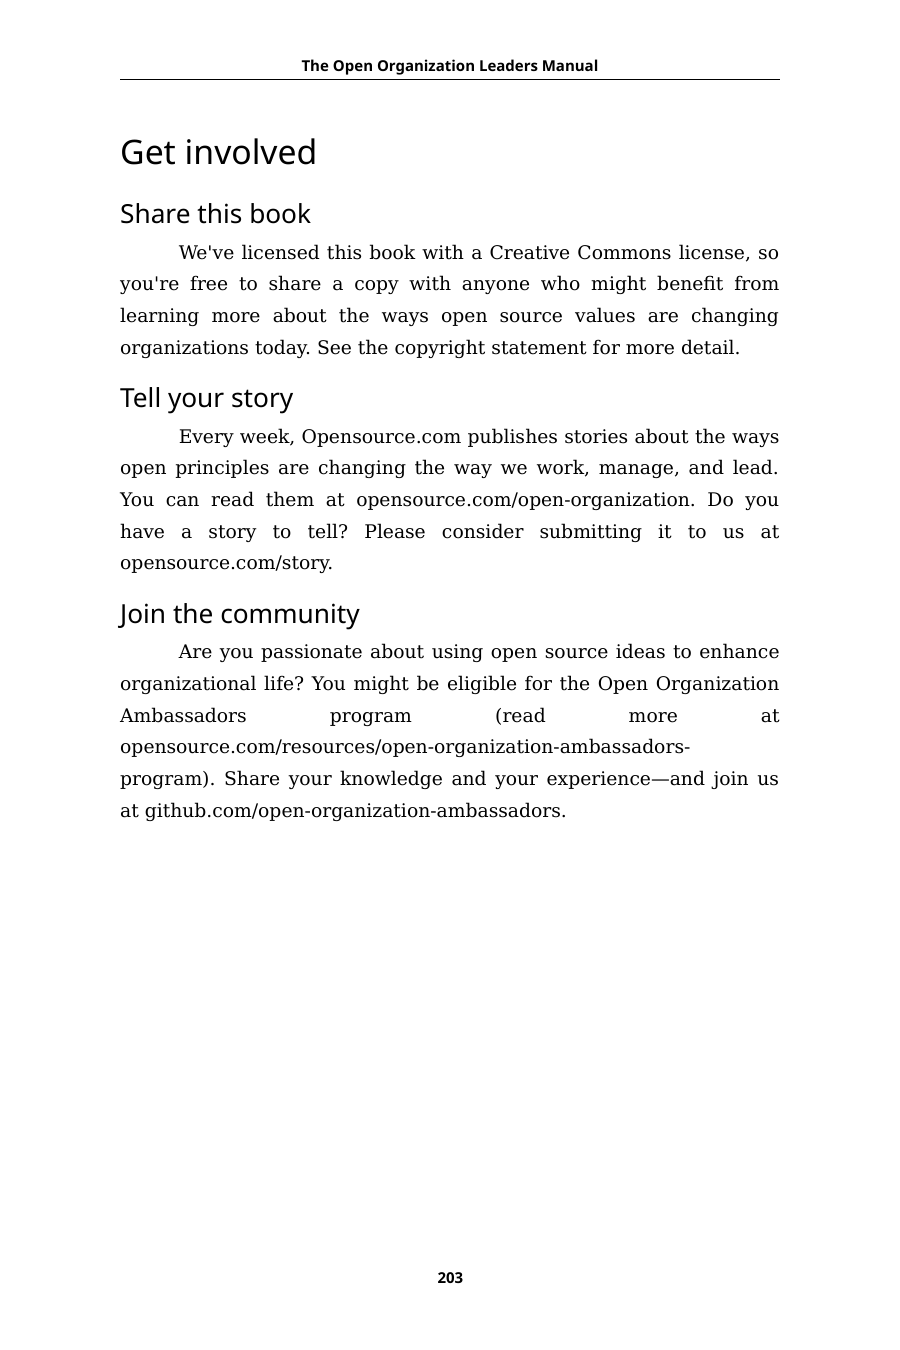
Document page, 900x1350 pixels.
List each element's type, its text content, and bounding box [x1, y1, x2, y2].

text We've licensed this book with a Creative Commons license, so you're free to share a copy with anyone who might benefit from learning more about the ways open source values are changing organizations today. See the copyright statement for more detail. [120, 242, 780, 359]
subtitle Share this book [120, 199, 780, 230]
subtitle Get involved [120, 133, 780, 172]
text Every week, Opensource.com publishes stories about the ways open principles are changing the way we work, manage, and lead. You can read them at opensource.com/open-organization. Do you have a story to tell? Please consider submitting it to us at opensource.com/story. [120, 426, 780, 574]
subtitle Join the community [120, 599, 780, 629]
text Are you passionate about using open source ideas to enhance organizational life? You might be eligible for the Open Organization Ambassadors program (read more at opensource.com/resources/open-organization-ambassadors-program). Share your knowledge and your experience—and join us at github.com/open-organization-ambassadors. [120, 641, 780, 822]
subtitle Tell your story [120, 383, 780, 414]
